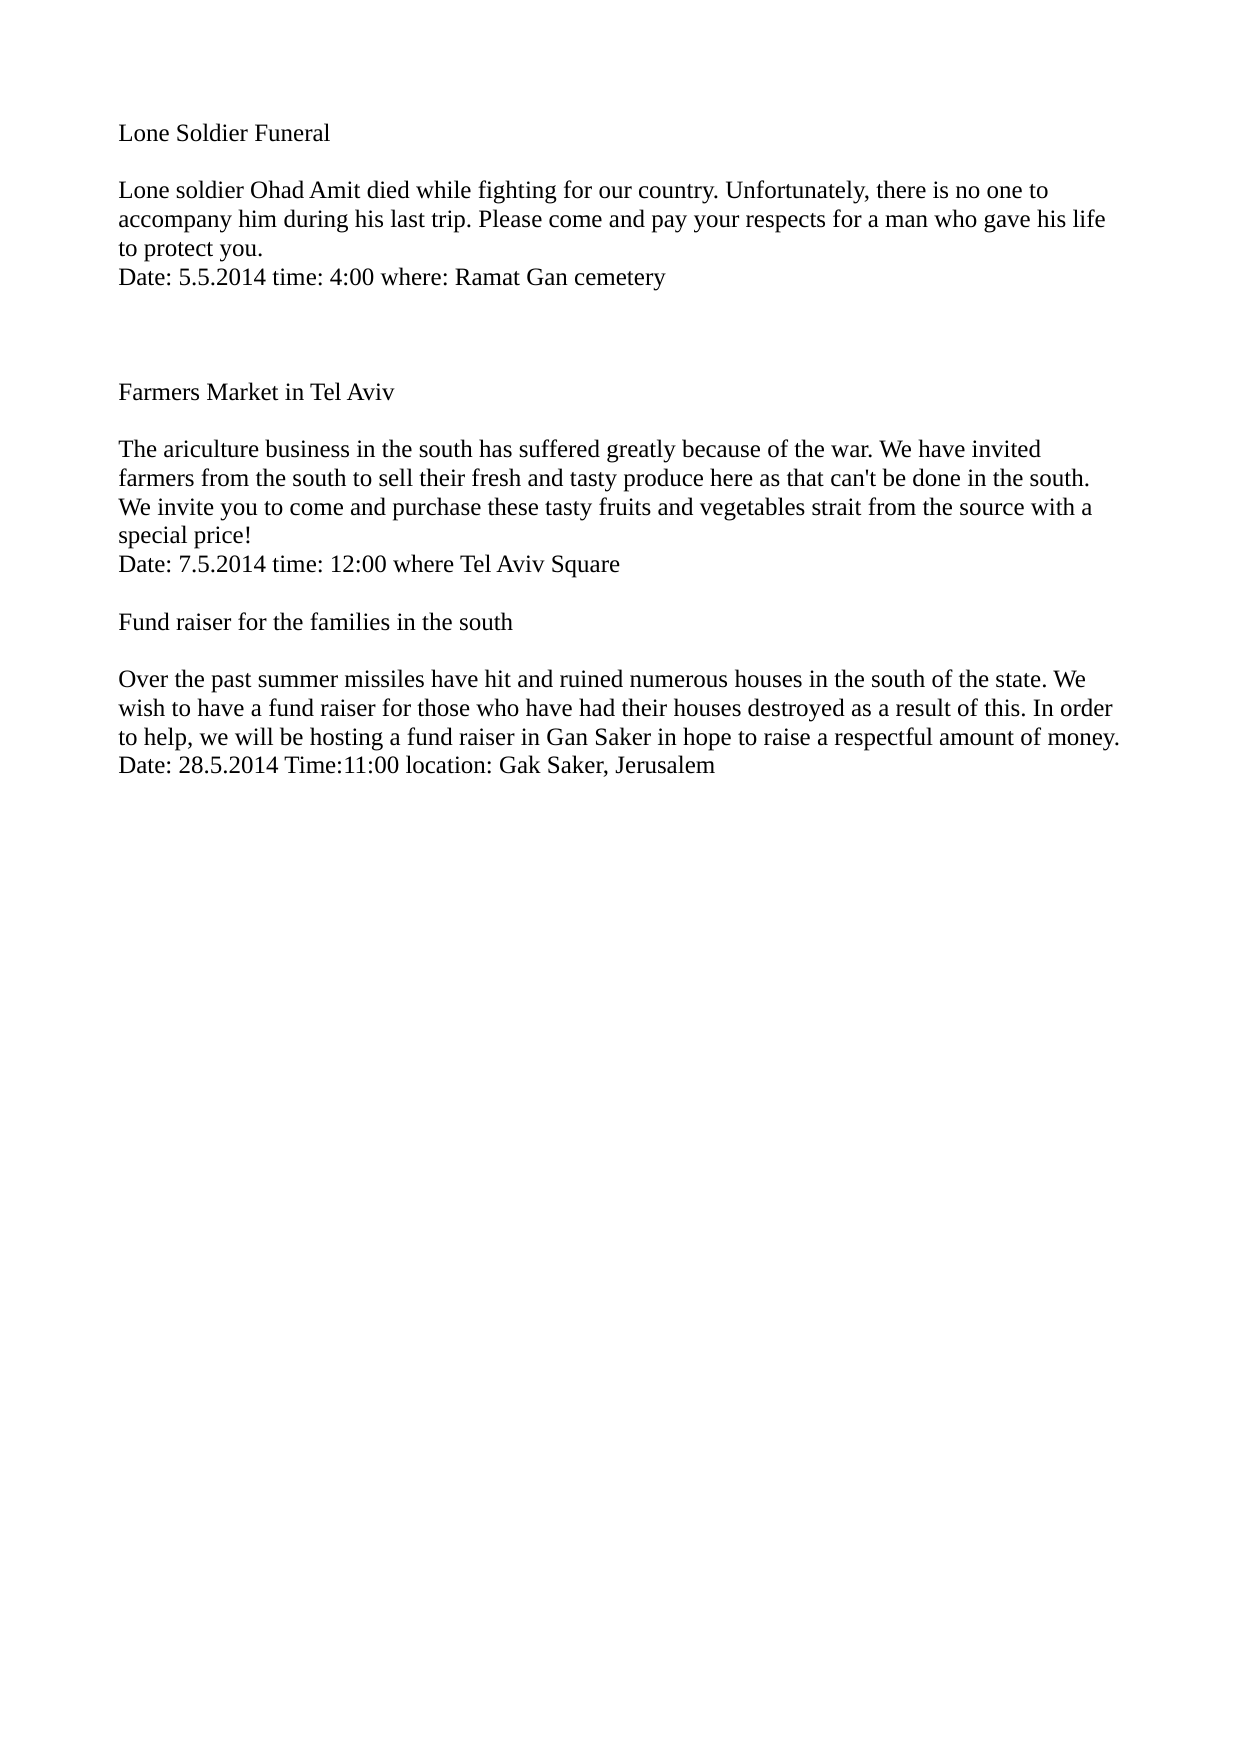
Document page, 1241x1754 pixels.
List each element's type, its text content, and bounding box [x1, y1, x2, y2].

text Fund raiser for the families in the south [118, 607, 1122, 636]
text Date: 28.5.2014 Time:11:00 location: Gak Saker, Jerusalem [118, 751, 1122, 779]
text Farmers Market in Tel Aviv [118, 377, 1122, 406]
text Date: 5.5.2014 time: 4:00 where: Ramat Gan cemetery [118, 262, 1122, 291]
text Lone soldier Ohad Amit died while fighting for our country. Unfortunately, there is no one to accompany him during his last trip. Please come and pay your respects for a man who gave his life to protect you. [118, 176, 1122, 262]
text Over the past summer missiles have hit and ruined numerous houses in the south of the state. We wish to have a fund raiser for those who have had their houses destroyed as a result of this. In order to help, we will be hosting a fund raiser in Gan Saker in hope to raise a respectful amount of money. [118, 664, 1122, 751]
text Lone Soldier Funeral [118, 118, 1122, 147]
text The ariculture business in the south has suffered greatly because of the war. We have invited farmers from the south to sell their fresh and tasty produce here as that can't be done in the south. We invite you to come and purchase these tasty fruits and vegetables strait from the source with a special price! [118, 434, 1122, 549]
text Date: 7.5.2014 time: 12:00 where Tel Aviv Square [118, 549, 1122, 578]
